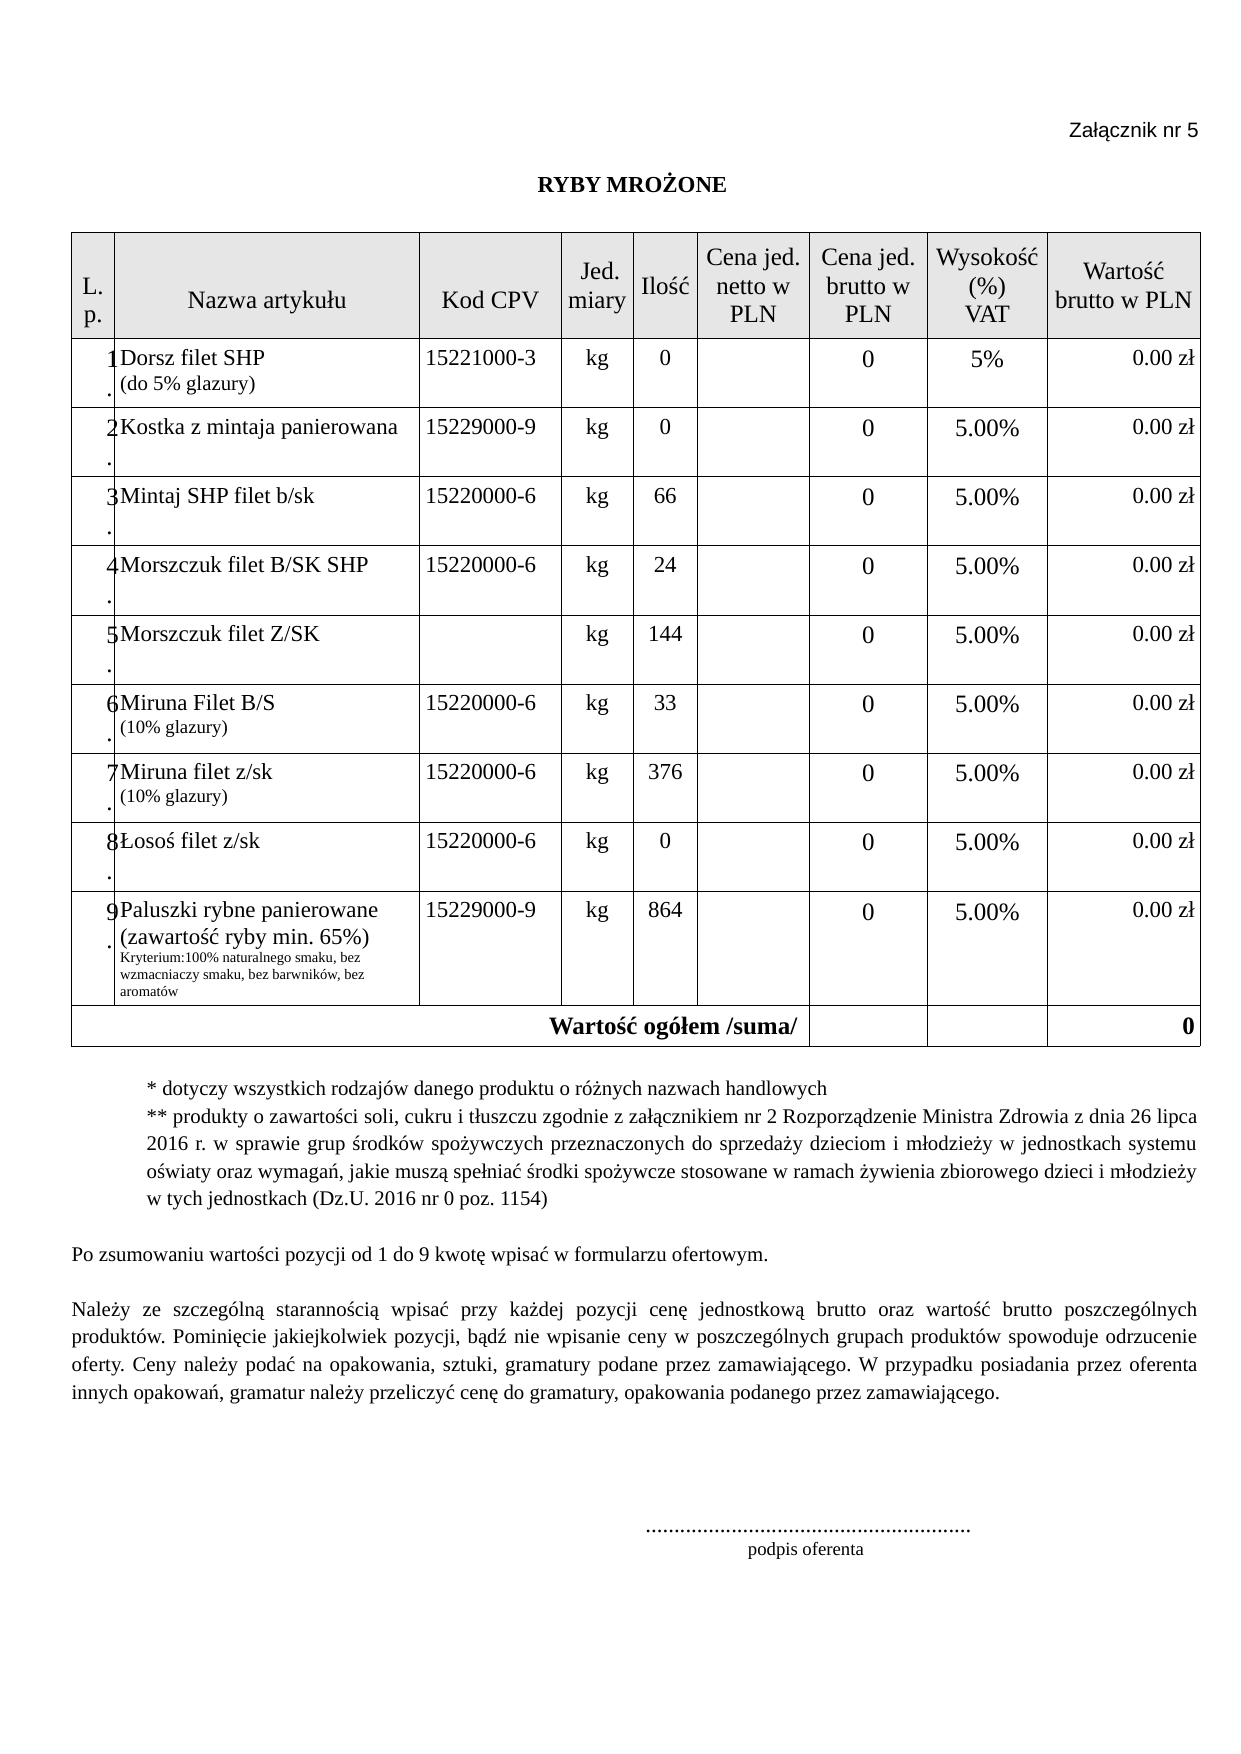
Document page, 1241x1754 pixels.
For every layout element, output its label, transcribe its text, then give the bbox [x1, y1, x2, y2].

table_cell 15220000-6 [420, 685, 561, 753]
table_cell 5,00% [928, 892, 1047, 1005]
table_cell Morszczuk filet B/SK SHP [115, 546, 419, 614]
table_cell [72, 546, 114, 614]
table_cell 0 [634, 408, 697, 476]
table_cell 5,00% [928, 616, 1047, 683]
table_cell [698, 823, 809, 891]
text ......................................................... [639, 1511, 972, 1538]
table_cell 24 [634, 546, 697, 614]
table_cell [420, 616, 561, 683]
table_cell Miruna Filet B/S (10% glazury) [115, 685, 419, 753]
table_cell [72, 823, 114, 891]
table_cell 5,00% [928, 754, 1047, 822]
table_header Cena jed. brutto w PLN [810, 233, 927, 338]
table_cell [698, 546, 809, 614]
table_cell 15221000-3 [420, 339, 561, 407]
table_cell 0,00 zł [1048, 546, 1200, 614]
table_cell 0,00 zł [1048, 408, 1200, 476]
table_cell [72, 477, 114, 545]
table_cell [810, 1006, 927, 1046]
table_cell 15220000-6 [420, 754, 561, 822]
table_cell 5,00% [928, 546, 1047, 614]
table_cell 0,00 zł [1048, 892, 1200, 1005]
table_cell 0 [810, 892, 927, 1005]
table_cell Miruna filet z/sk (10% glazury) [115, 754, 419, 822]
table_cell [72, 685, 114, 753]
table_cell [698, 892, 809, 1005]
table_cell 0 [810, 685, 927, 753]
table_cell kg [562, 823, 633, 891]
table_cell 144 [634, 616, 697, 683]
table_cell kg [562, 339, 633, 407]
table_cell 0 [810, 339, 927, 407]
table_header Kod CPV [420, 233, 561, 338]
table_cell 0,00 zł [1048, 685, 1200, 753]
table_header Jed. miary [562, 233, 633, 338]
table_cell [72, 892, 114, 1005]
table_header L.p. [72, 233, 114, 338]
table_cell [72, 754, 114, 822]
text Po zsumowaniu wartości pozycji od 1 do 9 kwotę wpisać w formularzu ofertowym. [71, 1242, 1198, 1266]
table_cell [109, 697, 114, 711]
text Należy ze szczególną starannością wpisać przy każdej pozycji cenę jednostkową brutto oraz wartość brutto poszczególnych produktów. Pominięcie jakiejkolwiek pozycji, bądź nie wpisanie ceny w poszczególnych grupach produktów spowoduje odrzucenie oferty. Ceny należy podać na opakowania, sztuki, gramatury podane przez zamawiającego. W przypadku posiadania przez oferenta innych opakowań, gramatur należy przeliczyć cenę do gramatury, opakowania podanego przez zamawiającego. [71, 1297, 1198, 1404]
table_cell kg [562, 477, 633, 545]
table_cell 66 [634, 477, 697, 545]
table_cell [72, 408, 114, 476]
table_cell 5% [928, 339, 1047, 407]
table_cell Dorsz filet SHP (do 5% glazury) [115, 339, 419, 407]
table_cell 5,00% [928, 477, 1047, 545]
table_cell 0,00 zł [1048, 754, 1200, 822]
table_cell kg [562, 754, 633, 822]
table_header Cena jed. netto w PLN [698, 233, 809, 338]
table_cell [698, 616, 809, 683]
table_cell 15220000-6 [420, 477, 561, 545]
table_cell 0 [1048, 1006, 1200, 1046]
table_cell 376 [634, 754, 697, 822]
table_cell [698, 477, 809, 545]
table_cell Paluszki rybne panierowane (zawartość ryby min. 65%) Kryterium:100% naturalnego smaku, bez wzmacniaczy smaku, bez barwników, bez aromatów [115, 892, 419, 1005]
table_cell [698, 685, 809, 753]
table_cell 864 [634, 892, 697, 1005]
table_cell 5,00% [928, 408, 1047, 476]
table_cell Morszczuk filet Z/SK [115, 616, 419, 683]
table_cell 15229000-9 [420, 408, 561, 476]
table_cell 0 [810, 477, 927, 545]
list ** produkty o zawartości soli, cukru i tłuszczu zgodnie z załącznikiem nr 2 Rozporządzenie Ministra Zdrowia z dnia 26 lipca 2016 r. w sprawie grup środków spożywczych przeznaczonych do sprzedaży dzieciom i młodzieży w jednostkach systemu oświaty oraz wymagań, jakie muszą spełniać środki spożywcze stosowane w ramach żywienia zbiorowego dzieci i młodzieży w tych jednostkach (Dz.U. 2016 nr 0 poz. 1154) [109, 1103, 1198, 1210]
table_cell 0,00 zł [1048, 477, 1200, 545]
table_cell [928, 1006, 1047, 1046]
table_cell kg [562, 616, 633, 683]
table_cell 0 [810, 616, 927, 683]
table_cell 0 [810, 408, 927, 476]
table_header Ilość [634, 233, 697, 338]
table_cell 0,00 zł [1048, 823, 1200, 891]
table_cell kg [562, 685, 633, 753]
table_header Wysokość (%) VAT [928, 233, 1047, 338]
table_cell 15220000-6 [420, 546, 561, 614]
table_header Nazwa artykułu [115, 233, 419, 338]
table_cell Mintaj SHP filet b/sk [115, 477, 419, 545]
table_cell 0 [634, 339, 697, 407]
table_cell 15220000-6 [420, 823, 561, 891]
table_cell 5,00% [928, 685, 1047, 753]
table_cell kg [562, 892, 633, 1005]
table_cell [698, 339, 809, 407]
table_cell 0,00 zł [1048, 339, 1200, 407]
table_cell 5,00% [928, 823, 1047, 891]
table_cell Wartość ogółem /suma/ [72, 1006, 809, 1046]
table_cell [72, 339, 114, 407]
table_cell 15229000-9 [420, 892, 561, 1005]
table_cell 0 [810, 546, 927, 614]
table_cell kg [562, 546, 633, 614]
table_header Wartość brutto w PLN [1048, 233, 1200, 338]
table_cell kg [562, 408, 633, 476]
table_cell [72, 616, 114, 683]
list * dotyczy wszystkich rodzajów danego produktu o różnych nazwach handlowych [109, 1076, 1198, 1100]
table_cell [698, 754, 809, 822]
table_cell 0 [810, 754, 927, 822]
text RYBY MROŻONE [71, 172, 1198, 198]
table_cell 0,00 zł [1048, 616, 1200, 683]
table_cell Kostka z mintaja panierowana [115, 408, 419, 476]
table_cell 0 [810, 823, 927, 891]
table_cell 33 [634, 685, 697, 753]
table_cell 0 [634, 823, 697, 891]
table_cell [698, 408, 809, 476]
table_cell Łosoś filet z/sk [115, 823, 419, 891]
text podpis oferenta [639, 1538, 972, 1559]
